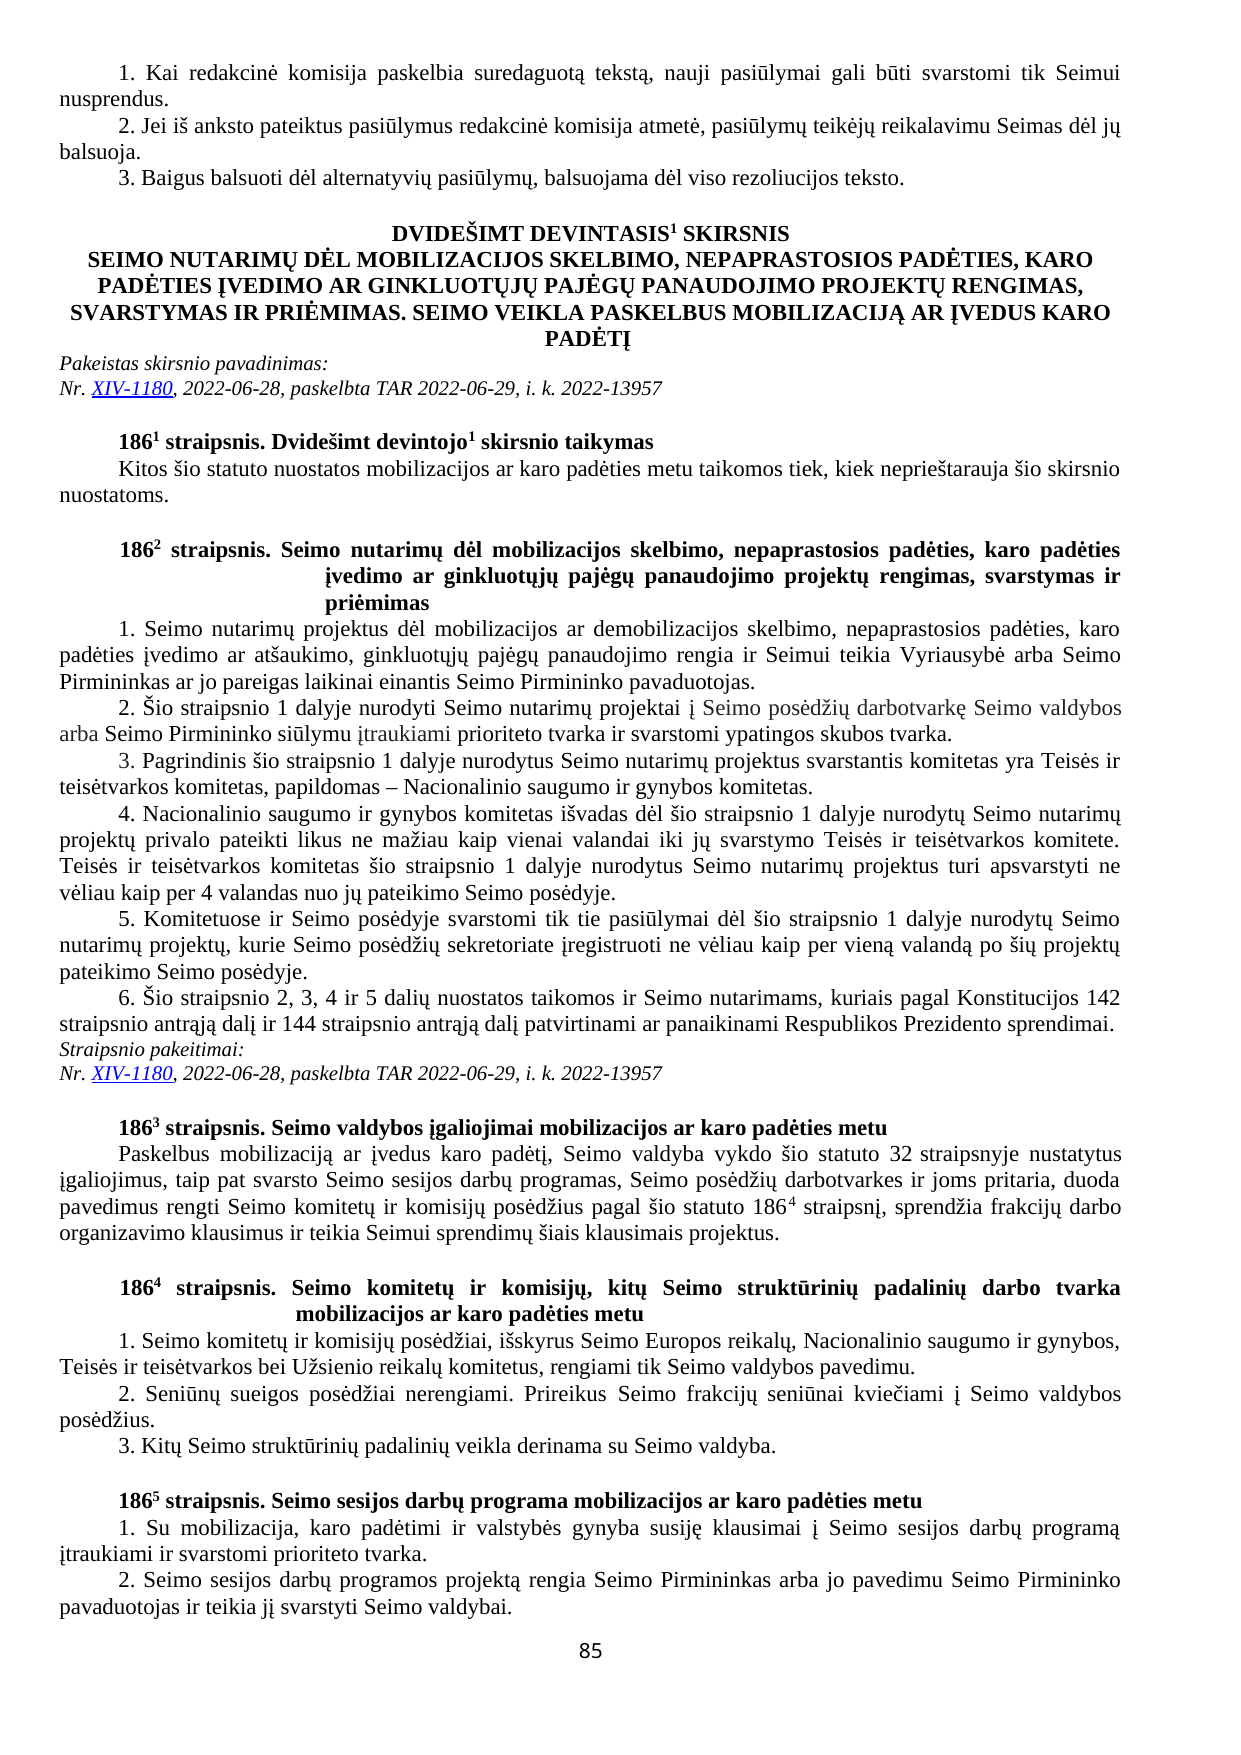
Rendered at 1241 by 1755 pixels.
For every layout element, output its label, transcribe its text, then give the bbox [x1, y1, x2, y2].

text Paskelbus mobilizaciją ar įvedus karo padėtį, Seimo valdyba vykdo šio statuto 32 straipsnyje nustatytus įgaliojimus, taip pat svarsto Seimo sesijos darbų programas, Seimo posėdžių darbotvarkes ir joms pritaria, duoda pavedimus rengti Seimo komitetų ir komisijų posėdžius pagal šio statuto 1864 straipsnį, sprendžia frakcijų darbo organizavimo klausimus ir teikia Seimui sprendimų šiais klausimais projektus. [59, 1140, 1122, 1245]
text 1. Seimo komitetų ir komisijų posėdžiai, išskyrus Seimo Europos reikalų, Nacionalinio saugumo ir gynybos, Teisės ir teisėtvarkos bei Užsienio reikalų komitetus, rengiami tik Seimo valdybos pavedimu. [59, 1327, 1122, 1379]
text 6. Šio straipsnio 2, 3, 4 ir 5 dalių nuostatos taikomos ir Seimo nutarimams, kuriais pagal Konstitucijos 142 straipsnio antrąją dalį ir 144 straipsnio antrąją dalį patvirtinami ar panaikinami Respublikos Prezidento sprendimai. [59, 984, 1122, 1037]
text Straipsnio pakeitimai: [59, 1037, 1122, 1061]
text 2. Jei iš anksto pateiktus pasiūlymus redakcinė komisija atmetė, pasiūlymų teikėjų reikalavimu Seimas dėl jų balsuoja. [59, 112, 1122, 164]
text 2. Šio straipsnio 1 dalyje nurodyti Seimo nutarimų projektai į Seimo posėdžių darbotvarkę Seimo valdybos arba Seimo Pirmininko siūlymu įtraukiami prioriteto tvarka ir svarstomi ypatingos skubos tvarka. [59, 694, 1122, 747]
text 2. Seimo sesijos darbų programos projektą rengia Seimo Pirmininkas arba jo pavedimu Seimo Pirmininko pavaduotojas ir teikia jį svarstyti Seimo valdybai. [59, 1566, 1122, 1619]
text 1. Su mobilizacija, karo padėtimi ir valstybės gynyba susiję klausimai į Seimo sesijos darbų programą įtraukiami ir svarstomi prioriteto tvarka. [59, 1514, 1122, 1566]
text SEIMO NUTARIMŲ DĖL MOBILIZACIJOS SKELBIMO, NEPAPRASTOSIOS PADĖTIES, KARO PADĖTIES ĮVEDIMO AR GINKLUOTŲJŲ PAJĖGŲ PANAUDOJIMO PROJEKTŲ RENGIMAS, SVARSTYMAS IR PRIĖMIMAS. SEIMO VEIKLA PASKELBUS MOBILIZACIJĄ AR ĮVEDUS KARO PADĖTĮ [59, 246, 1122, 351]
text 1. Kai redakcinė komisija paskelbia suredaguotą tekstą, nauji pasiūlymai gali būti svarstomi tik Seimui nusprendus. [59, 59, 1122, 112]
text 3. Baigus balsuoti dėl alternatyvių pasiūlymų, balsuojama dėl viso rezoliucijos teksto. [59, 164, 1122, 191]
text 1. Seimo nutarimų projektus dėl mobilizacijos ar demobilizacijos skelbimo, nepaprastosios padėties, karo padėties įvedimo ar atšaukimo, ginkluotųjų pajėgų panaudojimo rengia ir Seimui teikia Vyriausybė arba Seimo Pirmininkas ar jo pareigas laikinai einantis Seimo Pirmininko pavaduotojas. [59, 615, 1122, 694]
text 1861 straipsnis. Dvidešimt devintojo1 skirsnio taikymas [59, 428, 1122, 454]
text 1865 straipsnis. Seimo sesijos darbų programa mobilizacijos ar karo padėties metu [59, 1487, 1122, 1514]
text 1864 straipsnis. Seimo komitetų ir komisijų, kitų Seimo struktūrinių padalinių darbo tvarka mobilizacijos ar karo padėties metu [119, 1274, 1122, 1327]
text 1862 straipsnis. Seimo nutarimų dėl mobilizacijos skelbimo, nepaprastosios padėties, karo padėties įvedimo ar ginkluotųjų pajėgų panaudojimo projektų rengimas, svarstymas ir priėmimas [119, 536, 1122, 615]
text 3. Pagrindinis šio straipsnio 1 dalyje nurodytus Seimo nutarimų projektus svarstantis komitetas yra Teisės ir teisėtvarkos komitetas, papildomas – Nacionalinio saugumo ir gynybos komitetas. [59, 747, 1122, 799]
text 1863 straipsnis. Seimo valdybos įgaliojimai mobilizacijos ar karo padėties metu [59, 1114, 1122, 1140]
text 5. Komitetuose ir Seimo posėdyje svarstomi tik tie pasiūlymai dėl šio straipsnio 1 dalyje nurodytų Seimo nutarimų projektų, kurie Seimo posėdžių sekretoriate įregistruoti ne vėliau kaip per vieną valandą po šių projektų pateikimo Seimo posėdyje. [59, 905, 1122, 984]
text 4. Nacionalinio saugumo ir gynybos komitetas išvadas dėl šio straipsnio 1 dalyje nurodytų Seimo nutarimų projektų privalo pateikti likus ne mažiau kaip vienai valandai iki jų svarstymo Teisės ir teisėtvarkos komitete. Teisės ir teisėtvarkos komitetas šio straipsnio 1 dalyje nurodytus Seimo nutarimų projektus turi apsvarstyti ne vėliau kaip per 4 valandas nuo jų pateikimo Seimo posėdyje. [59, 799, 1122, 905]
text Nr. XIV-1180, 2022-06-28, paskelbta TAR 2022-06-29, i. k. 2022-13957 [59, 375, 1122, 399]
text DVIDEŠIMT DEVINTASIS1 SKIRSNIS [59, 219, 1122, 246]
text 3. Kitų Seimo struktūrinių padalinių veikla derinama su Seimo valdyba. [59, 1432, 1122, 1459]
text Nr. XIV-1180, 2022-06-28, paskelbta TAR 2022-06-29, i. k. 2022-13957 [59, 1061, 1122, 1085]
text Pakeistas skirsnio pavadinimas: [59, 351, 1122, 375]
text 2. Seniūnų sueigos posėdžiai nerengiami. Prireikus Seimo frakcijų seniūnai kviečiami į Seimo valdybos posėdžius. [59, 1379, 1122, 1432]
text Kitos šio statuto nuostatos mobilizacijos ar karo padėties metu taikomos tiek, kiek neprieštarauja šio skirsnio nuostatoms. [59, 454, 1122, 507]
